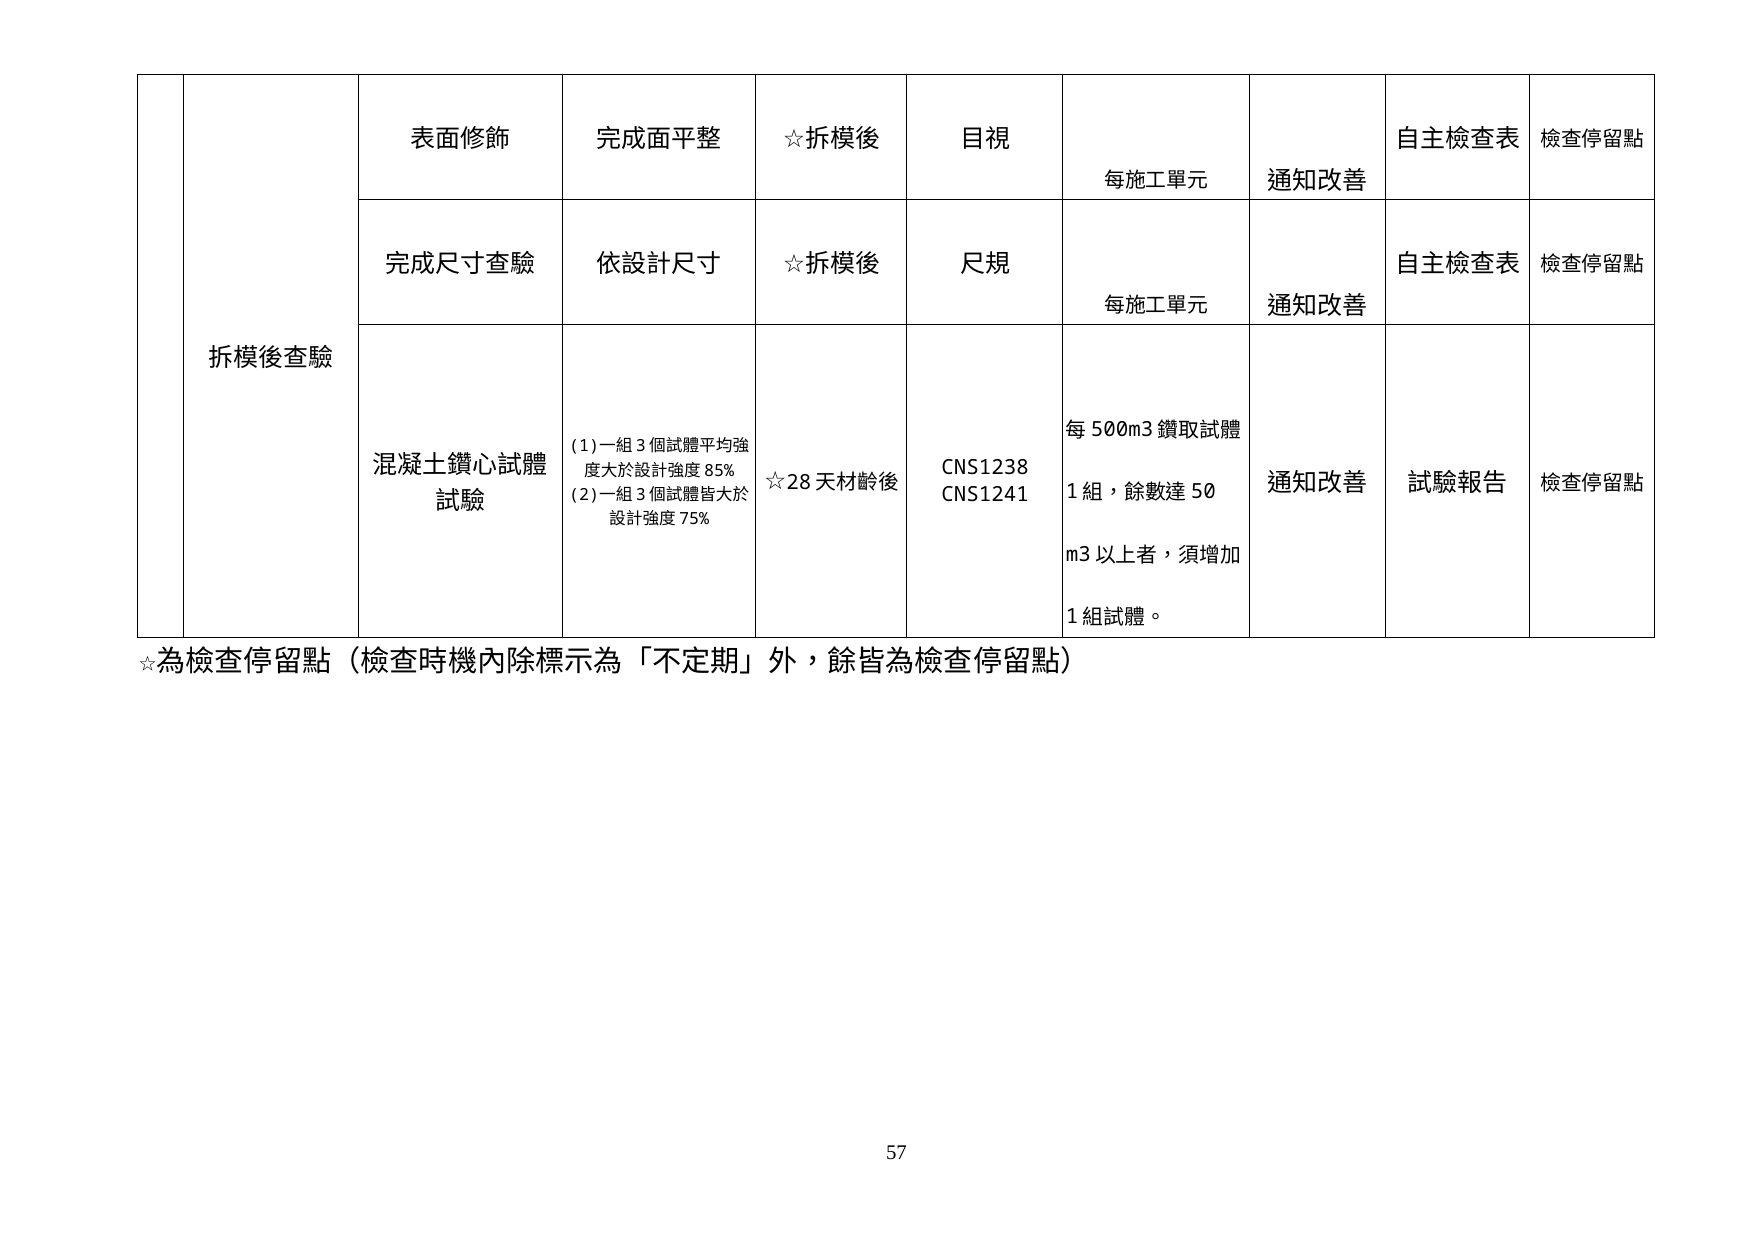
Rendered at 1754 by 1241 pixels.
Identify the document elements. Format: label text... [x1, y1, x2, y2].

table_cell 完成面平整 [563, 75, 755, 199]
table_cell 自主檢查表 [1386, 75, 1529, 199]
table_cell 尺規 [907, 200, 1062, 324]
table_cell 通知改善 [1250, 200, 1385, 324]
table_cell 完成尺寸查驗 [359, 200, 562, 324]
table_cell [138, 75, 183, 637]
table_cell 試驗報告 [1386, 325, 1529, 637]
table_cell CNS1238 CNS1241 [907, 325, 1062, 637]
text ☆為檢查停留點（檢查時機內除標示為「不定期」外，餘皆為檢查停留點） [139, 638, 1683, 680]
table_cell 混凝土鑽心試體試驗 [359, 325, 562, 637]
table_cell ☆拆模後 [756, 200, 906, 324]
table_cell 目視 [907, 75, 1062, 199]
table_cell 每施工單元 [1063, 75, 1249, 199]
table_cell 每500m3鑽取試體1組，餘數達50 m3以上者，須增加1組試體。 [1063, 325, 1249, 637]
table_cell ☆28天材齡後 [756, 325, 906, 637]
table_cell 檢查停留點 [1530, 75, 1654, 199]
table_cell (1)一組3個試體平均強度大於設計強度85% (2)一組3個試體皆大於設計強度75% [563, 325, 755, 637]
table_cell 檢查停留點 [1530, 325, 1654, 637]
table_cell 自主檢查表 [1386, 200, 1529, 324]
table_cell 通知改善 [1250, 325, 1385, 637]
table_cell 依設計尺寸 [563, 200, 755, 324]
table_cell 拆模後查驗 [184, 75, 358, 637]
table_cell 每施工單元 [1063, 200, 1249, 324]
table_cell 表面修飾 [359, 75, 562, 199]
table_cell ☆拆模後 [756, 75, 906, 199]
table_cell 檢查停留點 [1530, 200, 1654, 324]
table_cell 通知改善 [1250, 75, 1385, 199]
